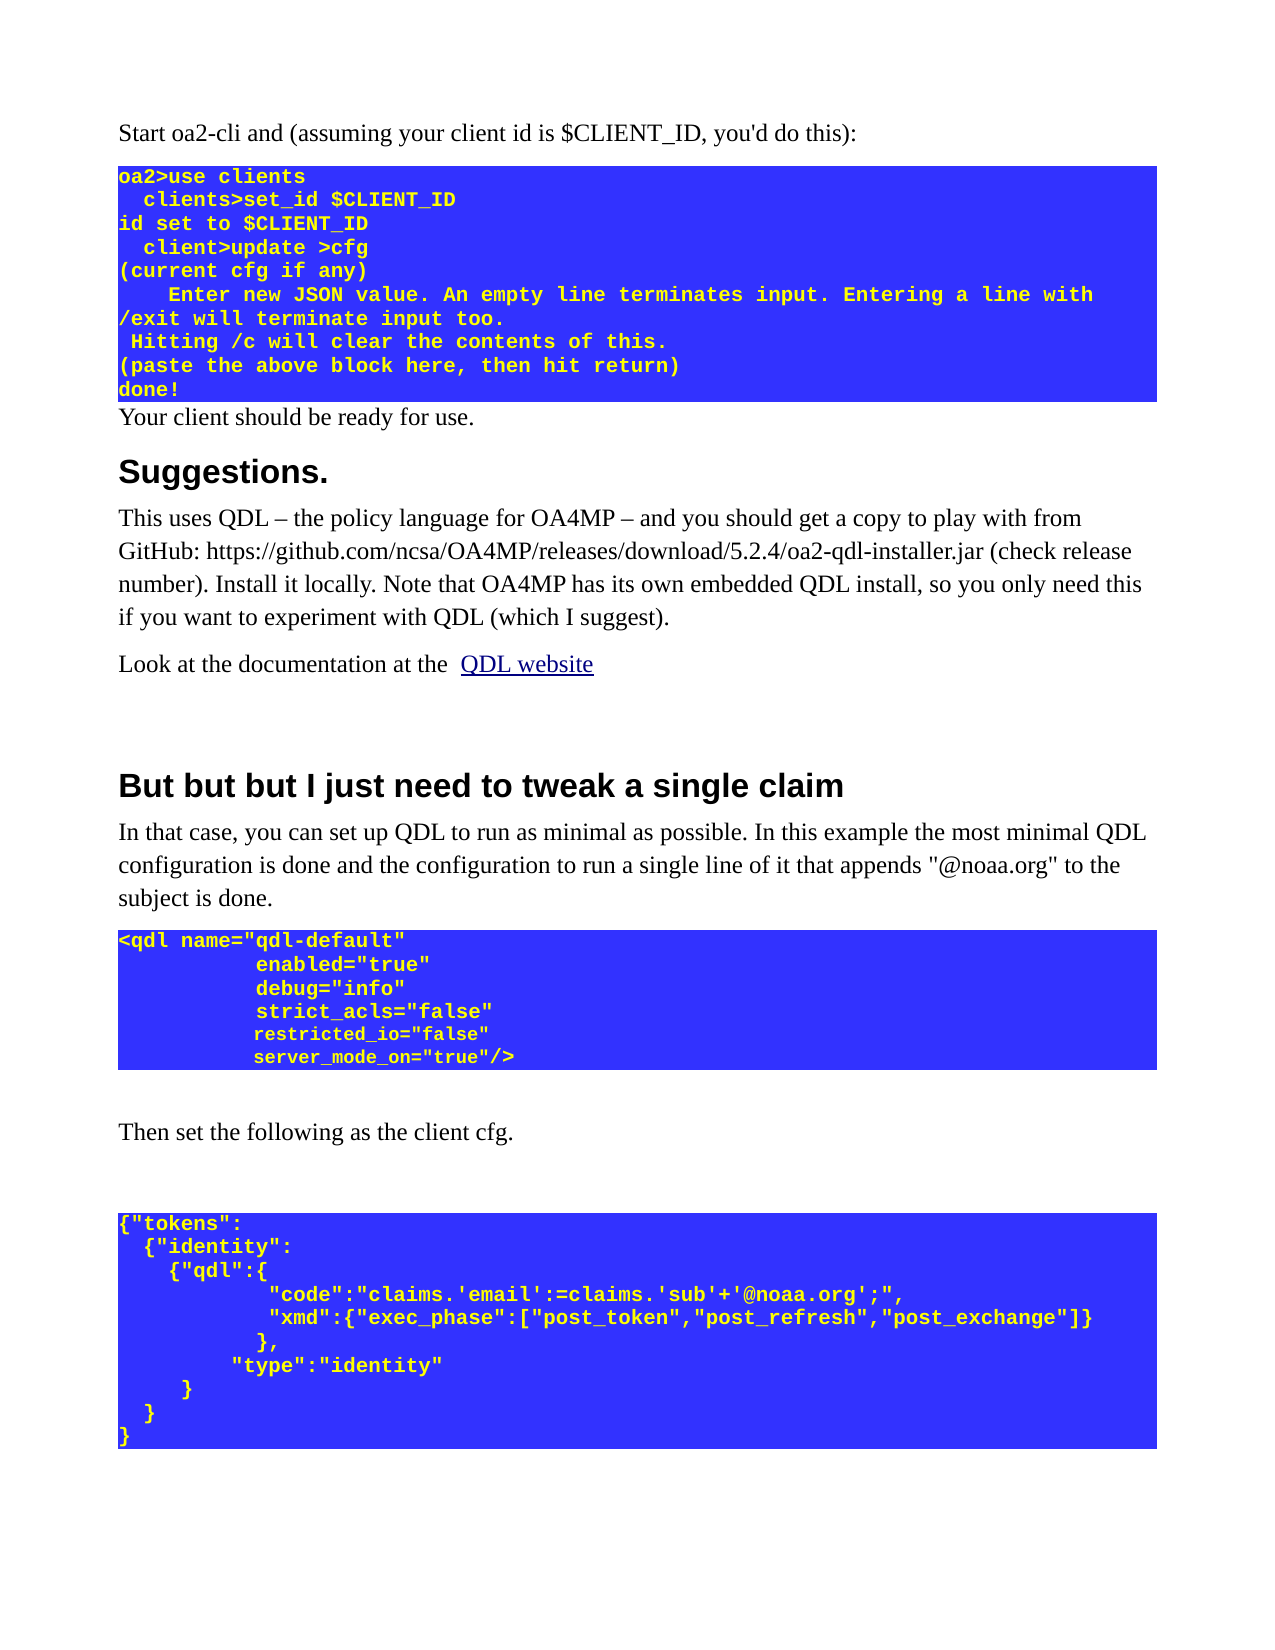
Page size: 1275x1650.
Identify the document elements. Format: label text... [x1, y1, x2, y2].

text } [118, 1426, 1157, 1449]
text "code":"claims.'email':=claims.'sub'+'@noaa.org';", [118, 1284, 1157, 1307]
text Your client should be ready for use. [118, 402, 1157, 431]
text "xmd":{"exec_phase":["post_token","post_refresh","post_exchange"]} [118, 1307, 1157, 1331]
text This uses QDL – the policy language for OA4MP – and you should get a copy to play with from GitHub: https://github.com/ncsa/OA4MP/releases/download/5.2.4/oa2-qdl-installer.jar (check release number). Install it locally. Note that OA4MP has its own embedded QDL install, so you only need this if you want to experiment with QDL (which I suggest). [118, 503, 1157, 631]
text done! [118, 378, 1157, 402]
text strict_acls="false" [118, 1001, 1157, 1025]
text {"qdl":{ [118, 1260, 1157, 1284]
text {"identity": [118, 1236, 1157, 1260]
text Enter new JSON value. An empty line terminates input. Entering a line with /exit will terminate input too. [118, 284, 1157, 331]
text oa2>use clients [118, 166, 1157, 189]
text id set to $CLIENT_ID [118, 213, 1157, 237]
text (paste the above block here, then hit return) [118, 355, 1157, 378]
text (current cfg if any) [118, 260, 1157, 284]
text Then set the following as the client cfg. [118, 1117, 1157, 1146]
text Look at the documentation at the QDL website [118, 649, 1157, 678]
text }, [118, 1331, 1157, 1354]
text <qdl name="qdl-default" [118, 930, 1157, 954]
text clients>set_id $CLIENT_ID [118, 189, 1157, 213]
text Start oa2-cli and (assuming your client id is $CLIENT_ID, you'd do this): [118, 118, 1157, 147]
text {"tokens": [118, 1213, 1157, 1236]
subtitle Suggestions. [118, 452, 1157, 490]
text "type":"identity" [118, 1354, 1157, 1378]
text enabled="true" [118, 954, 1157, 978]
text restricted_io="false" [118, 1025, 1157, 1046]
text server_mode_on="true"/> [118, 1046, 1157, 1070]
text Hitting /c will clear the contents of this. [118, 331, 1157, 355]
subtitle But but but I just need to tweak a single claim [118, 766, 1157, 804]
text client>update >cfg [118, 237, 1157, 260]
text } [118, 1378, 1157, 1402]
text } [118, 1402, 1157, 1426]
text In that case, you can set up QDL to run as minimal as possible. In this example the most minimal QDL configuration is done and the configuration to run a single line of it that appends "@noaa.org" to the subject is done. [118, 817, 1157, 912]
text debug="info" [118, 978, 1157, 1001]
